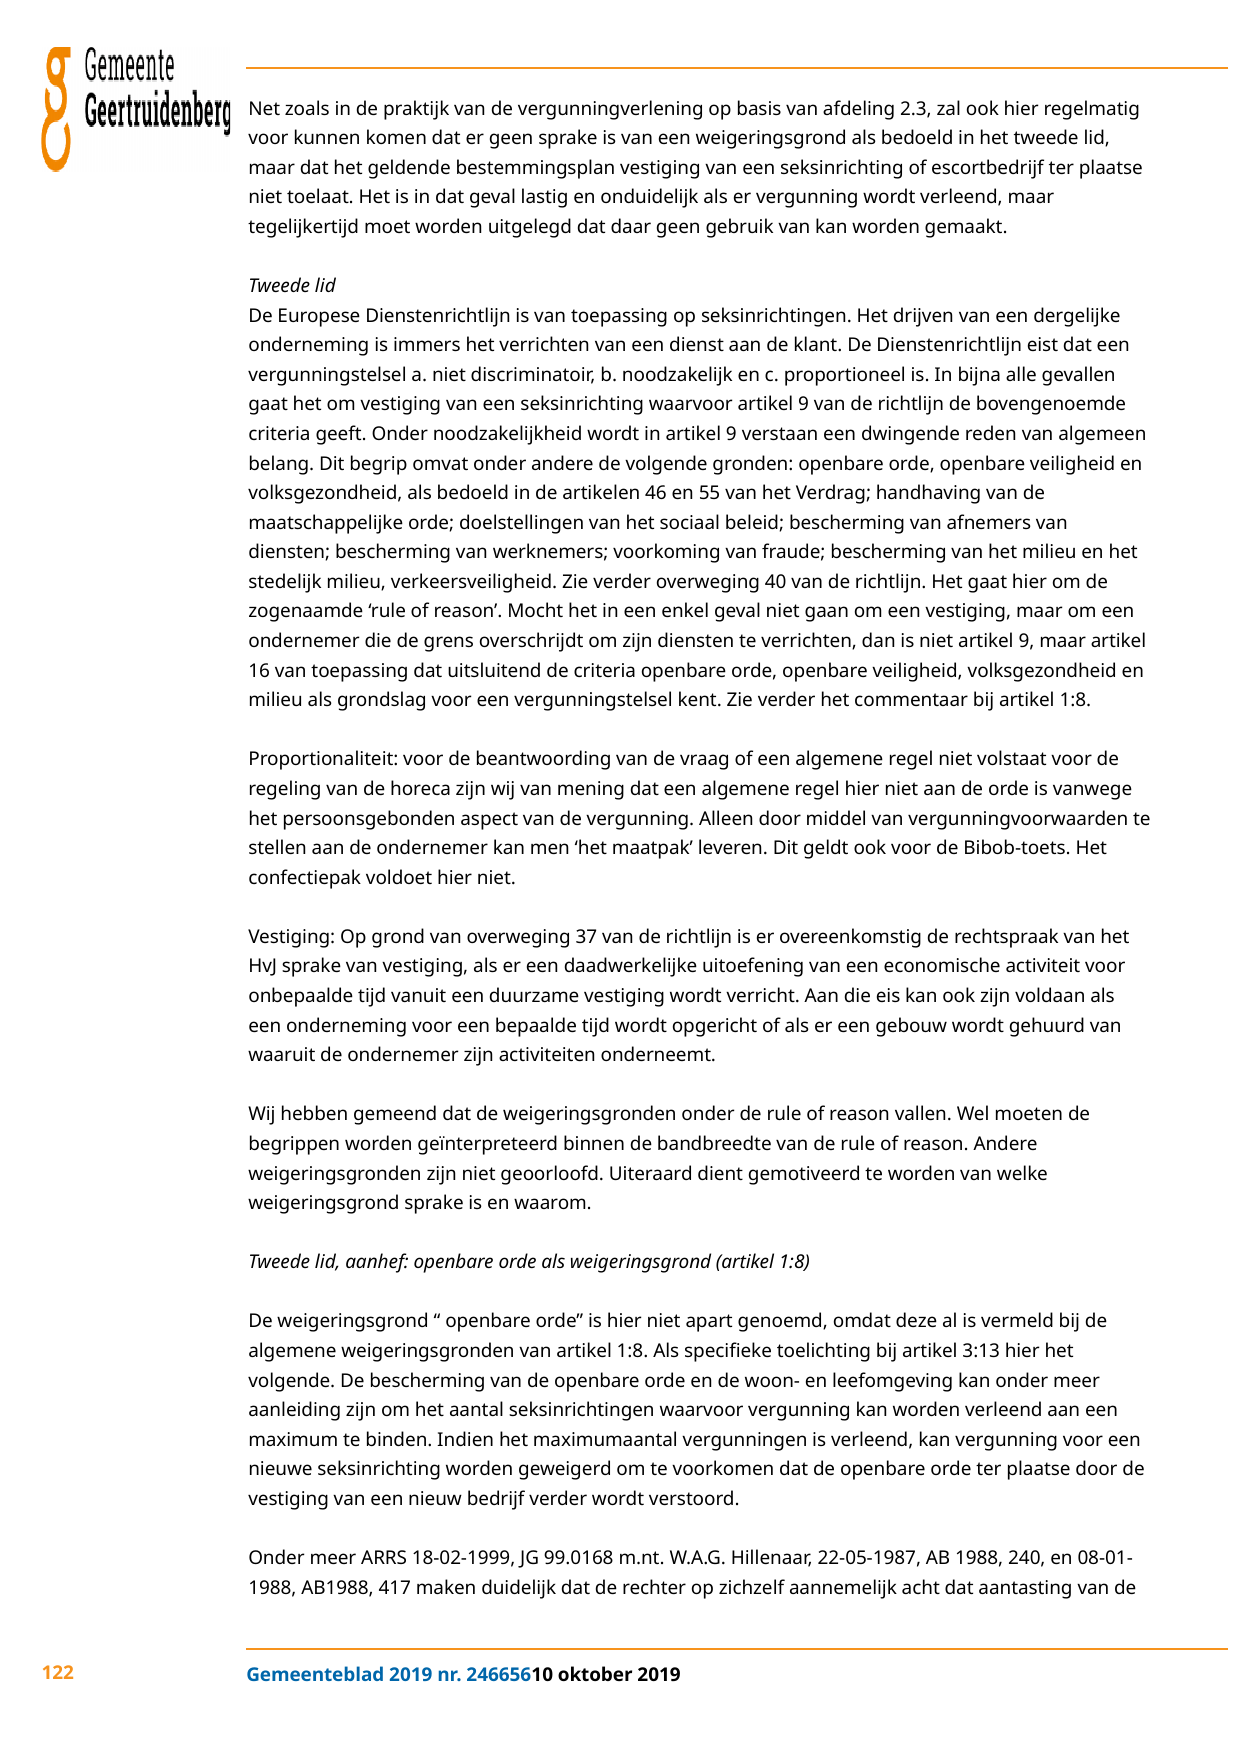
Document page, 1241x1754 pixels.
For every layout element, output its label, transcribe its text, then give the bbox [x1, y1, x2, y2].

picture [41, 47, 231, 172]
text Onder meer ARRS 18-02-1999, JG 99.0168 m.nt. W.A.G. Hillenaar, 22-05-1987, AB 1988, 240, en 08-01-1988, AB1988, 417 maken duidelijk dat de rechter op zichzelf aannemelijk acht dat aantasting van de [248, 1544, 1152, 1600]
text Net zoals in de praktijk van de vergunningverlening op basis van afdeling 2.3, zal ook hier regelmatig voor kunnen komen dat er geen sprake is van een weigeringsgrond als bedoeld in het tweede lid, maar dat het geldende bestemmingsplan vestiging van een seksinrichting of escortbedrijf ter plaatse niet toelaat. Het is in dat geval lastig en onduidelijk als er vergunning wordt verleend, maar tegelijkertijd moet worden uitgelegd dat daar geen gebruik van kan worden gemaakt. [248, 95, 1152, 239]
text Tweede lid, aanhef: openbare orde als weigeringsgrond (artikel 1:8) [248, 1248, 1152, 1274]
text De Europese Dienstenrichtlijn is van toepassing op seksinrichtingen. Het drijven van een dergelijke onderneming is immers het verrichten van een dienst aan de klant. De Dienstenrichtlijn eist dat een vergunningstelsel a. niet discriminatoir, b. noodzakelijk en c. proportioneel is. In bijna alle gevallen gaat het om vestiging van een seksinrichting waarvoor artikel 9 van de richtlijn de bovengenoemde criteria geeft. Onder noodzakelijkheid wordt in artikel 9 verstaan een dwingende reden van algemeen belang. Dit begrip omvat onder andere de volgende gronden: openbare orde, openbare veiligheid en volksgezondheid, als bedoeld in de artikelen 46 en 55 van het Verdrag; handhaving van de maatschappelijke orde; doelstellingen van het sociaal beleid; bescherming van afnemers van diensten; bescherming van werknemers; voorkoming van fraude; bescherming van het milieu en het stedelijk milieu, verkeersveiligheid. Zie verder overweging 40 van de richtlijn. Het gaat hier om de zogenaamde ‘rule of reason’. Mocht het in een enkel geval niet gaan om een vestiging, maar om een ondernemer die de grens overschrijdt om zijn diensten te verrichten, dan is niet artikel 9, maar artikel 16 van toepassing dat uitsluitend de criteria openbare orde, openbare veiligheid, volksgezondheid en milieu als grondslag voor een vergunningstelsel kent. Zie verder het commentaar bij artikel 1:8. [248, 302, 1152, 712]
text Vestiging: Op grond van overweging 37 van de richtlijn is er overeenkomstig de rechtspraak van het HvJ sprake van vestiging, als er een daadwerkelijke uitoefening van een economische activiteit voor onbepaalde tijd vanuit een duurzame vestiging wordt verricht. Aan die eis kan ook zijn voldaan als een onderneming voor een bepaalde tijd wordt opgericht of als er een gebouw wordt gehuurd van waaruit de ondernemer zijn activiteiten onderneemt. [248, 923, 1152, 1067]
text De weigeringsgrond “ openbare orde” is hier niet apart genoemd, omdat deze al is vermeld bij de algemene weigeringsgronden van artikel 1:8. Als specifieke toelichting bij artikel 3:13 hier het volgende. De bescherming van de openbare orde en de woon- en leefomgeving kan onder meer aanleiding zijn om het aantal seksinrichtingen waarvoor vergunning kan worden verleend aan een maximum te binden. Indien het maximumaantal vergunningen is verleend, kan vergunning voor een nieuwe seksinrichting worden geweigerd om te voorkomen dat de openbare orde ter plaatse door de vestiging van een nieuw bedrijf verder wordt verstoord. [248, 1308, 1152, 1511]
text Proportionaliteit: voor de beantwoording van de vraag of een algemene regel niet volstaat voor de regeling van de horeca zijn wij van mening dat een algemene regel hier niet aan de orde is vanwege het persoonsgebonden aspect van de vergunning. Alleen door middel van vergunningvoorwaarden te stellen aan de ondernemer kan men ‘het maatpak’ leveren. Dit geldt ook voor de Bibob-toets. Het confectiepak voldoet hier niet. [248, 746, 1152, 890]
text Tweede lid [248, 272, 1152, 298]
text Wij hebben gemeend dat de weigeringsgronden onder de rule of reason vallen. Wel moeten de begrippen worden geïnterpreteerd binnen de bandbreedte van de rule of reason. Andere weigeringsgronden zijn niet geoorloofd. Uiteraard dient gemotiveerd te worden van welke weigeringsgrond sprake is en waarom. [248, 1101, 1152, 1215]
